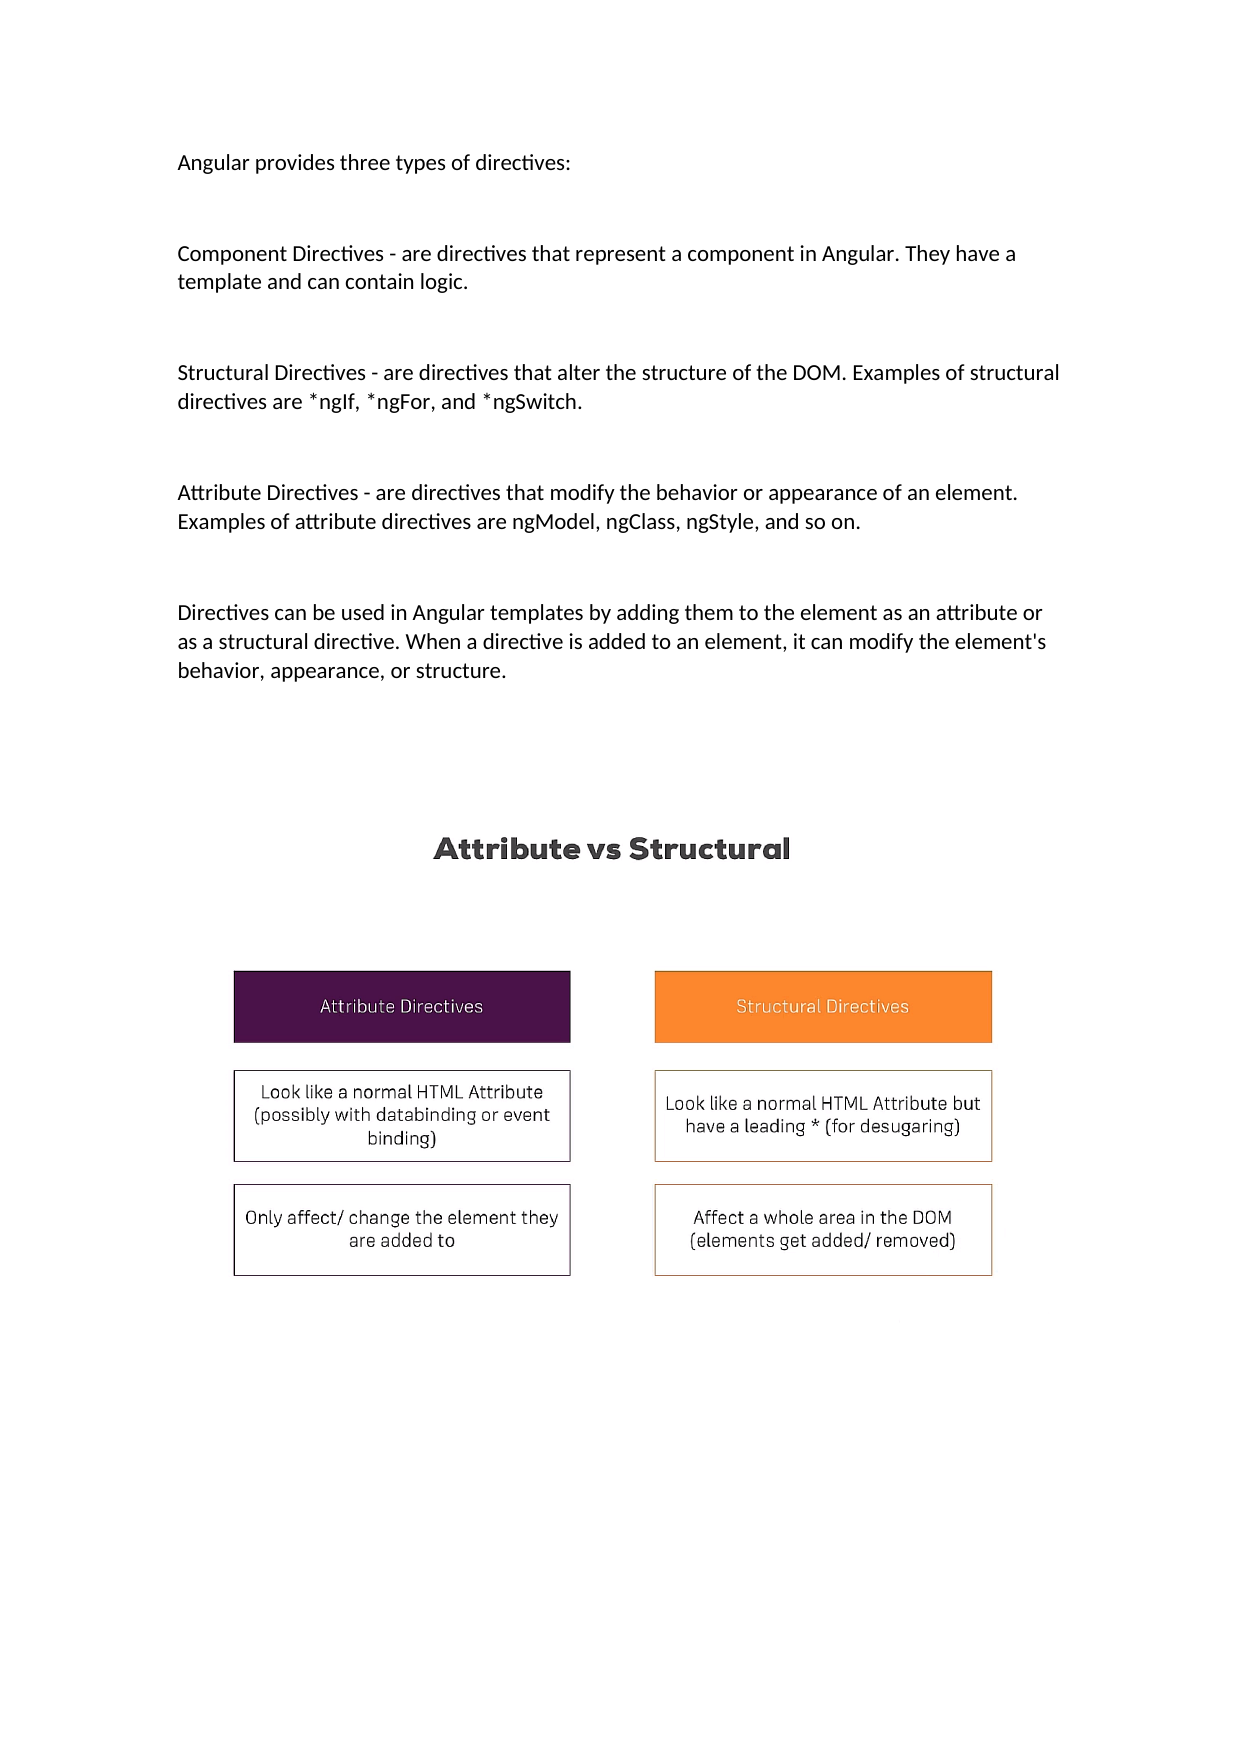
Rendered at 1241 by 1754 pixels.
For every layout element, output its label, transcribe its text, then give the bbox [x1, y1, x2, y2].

text Structural Directives - are directives that alter the structure of the DOM. Examples of structural directives are *ngIf, *ngFor, and *ngSwitch. [177, 358, 1063, 415]
text Component Directives - are directives that represent a component in Angular. They have a template and can contain logic. [177, 239, 1063, 296]
text Angular provides three types of directives: [177, 148, 1063, 176]
text Directives can be used in Angular templates by adding them to the element as an attribute or as a structural directive. When a directive is added to an element, it can modify the element's behavior, appearance, or structure. [177, 598, 1063, 684]
text Attribute Directives - are directives that modify the behavior or appearance of an element. Examples of attribute directives are ngModel, ngClass, ngStyle, and so on. [177, 478, 1063, 535]
